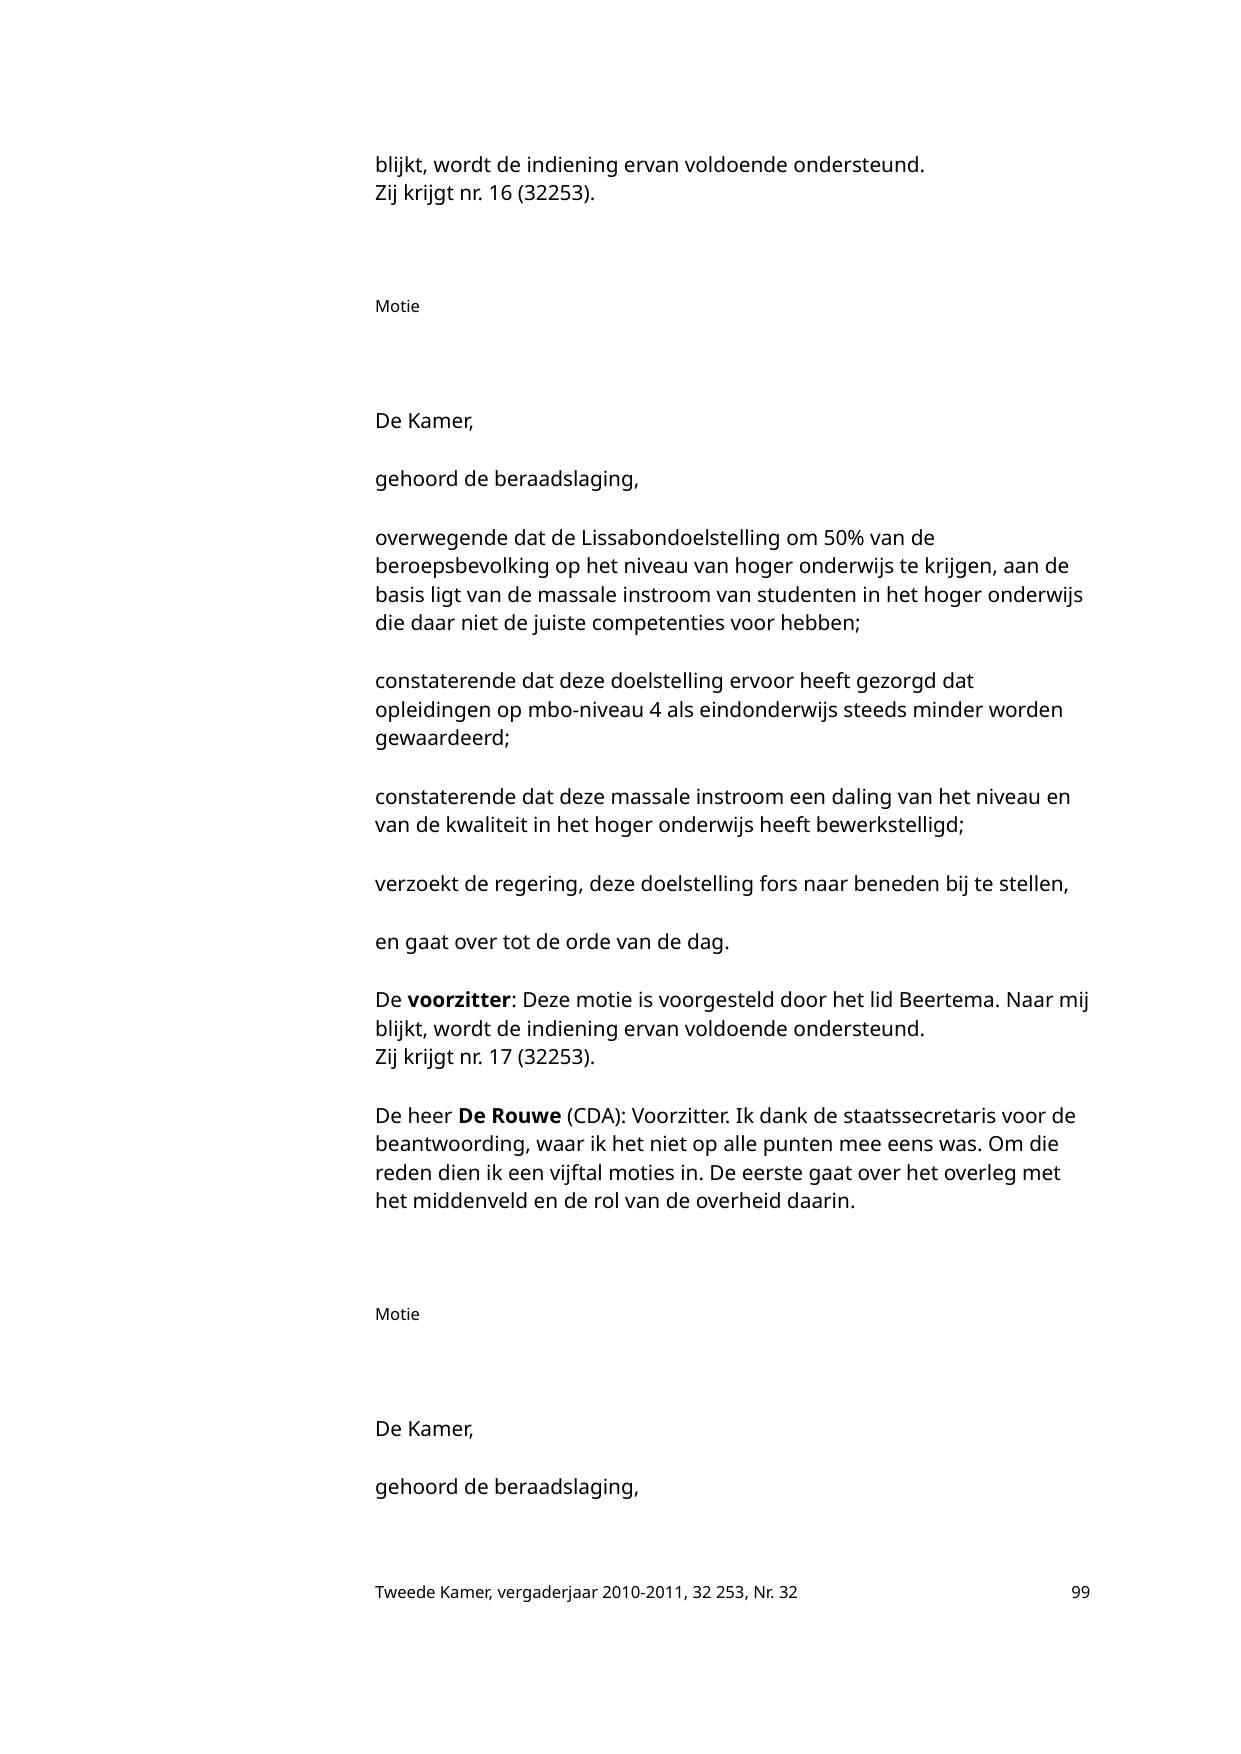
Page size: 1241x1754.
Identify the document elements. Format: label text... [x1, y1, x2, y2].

text Zij krijgt nr. 16 (32253). [375, 178, 1090, 207]
text gehoord de beraadslaging, [375, 464, 1090, 493]
text overwegende dat de Lissabondoelstelling om 50% van de beroepsbevolking op het niveau van hoger onderwijs te krijgen, aan de basis ligt van de massale instroom van studenten in het hoger onderwijs die daar niet de juiste competenties voor hebben; [375, 523, 1090, 637]
text De voorzitter: Deze motie is voorgesteld door het lid Beertema. Naar mij blijkt, wordt de indiening ervan voldoende ondersteund. [375, 986, 1090, 1042]
text en gaat over tot de orde van de dag. [375, 927, 1090, 956]
text constaterende dat deze massale instroom een daling van het niveau en van de kwaliteit in het hoger onderwijs heeft bewerkstelligd; [375, 782, 1090, 839]
table_header Motie [375, 295, 1090, 347]
table_header Motie [375, 1303, 1090, 1355]
text De Kamer, [375, 406, 1090, 434]
text verzoekt de regering, deze doelstelling fors naar beneden bij te stellen, [375, 869, 1090, 897]
text constaterende dat deze doelstelling ervoor heeft gezorgd dat opleidingen op mbo-niveau 4 als eindonderwijs steeds minder worden gewaardeerd; [375, 667, 1090, 752]
text Zij krijgt nr. 17 (32253). [375, 1042, 1090, 1071]
text De heer De Rouwe (CDA): Voorzitter. Ik dank de staatssecretaris voor de beantwoording, waar ik het niet op alle punten mee eens was. Om die reden dien ik een vijftal moties in. De eerste gaat over het overleg met het middenveld en de rol van de overheid daarin. [375, 1101, 1090, 1215]
text gehoord de beraadslaging, [375, 1472, 1090, 1501]
text blijkt, wordt de indiening ervan voldoende ondersteund. [375, 150, 1090, 178]
text De Kamer, [375, 1414, 1090, 1442]
